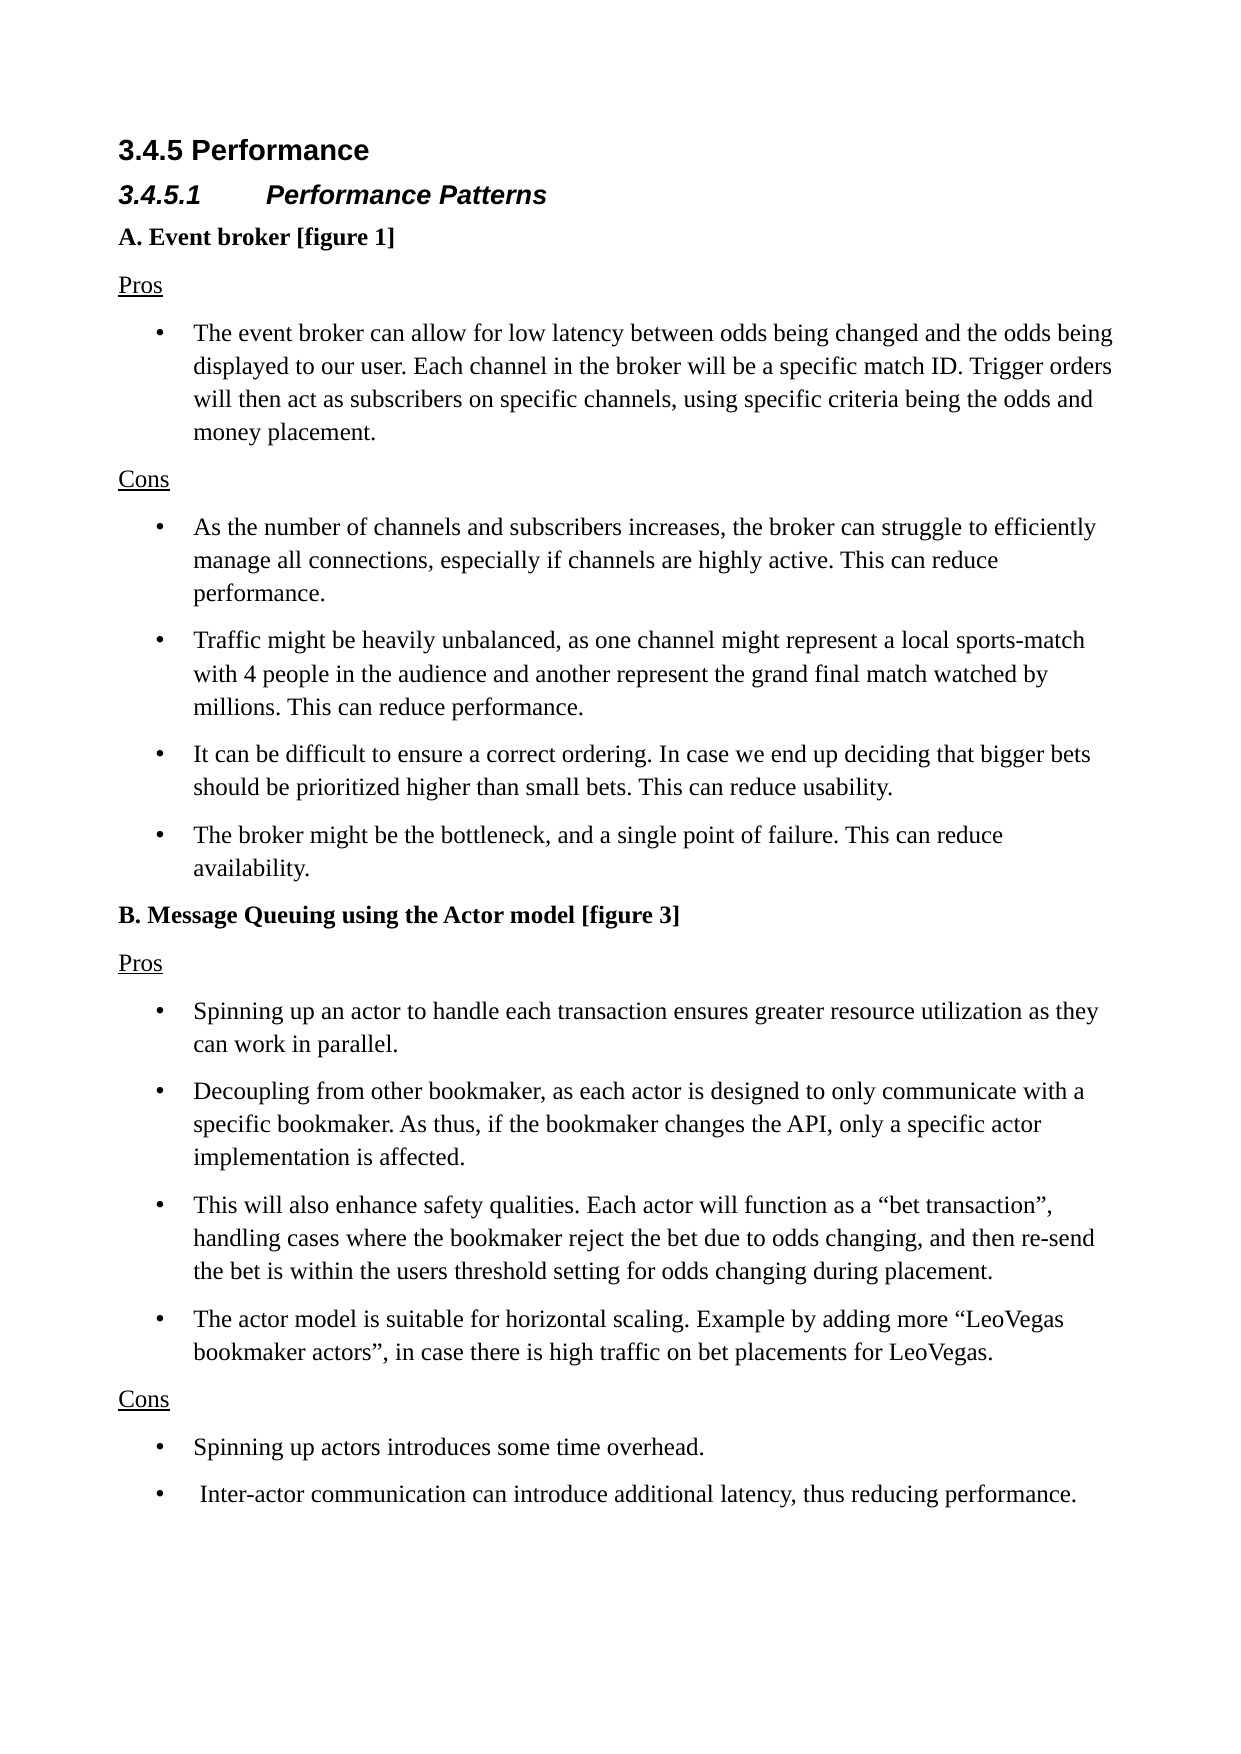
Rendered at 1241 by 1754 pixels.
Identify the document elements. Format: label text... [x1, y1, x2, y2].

list Traffic might be heavily unbalanced, as one channel might represent a local sports-match with 4 people in the audience and another represent the grand final match watched by millions. This can reduce performance. [156, 626, 1122, 720]
text A. Event broker [figure 1] [118, 222, 1122, 251]
list This will also enhance safety qualities. Each actor will function as a “bet transaction”, handling cases where the bookmaker reject the bet due to odds changing, and then re-send the bet is within the users threshold setting for odds changing during placement. [156, 1190, 1122, 1285]
list The broker might be the bottleneck, and a single point of failure. This can reduce availability. [156, 820, 1122, 882]
subtitle Performance [118, 133, 1122, 166]
text Cons [118, 1384, 1122, 1413]
list Inter-actor communication can introduce additional latency, thus reducing performance. [156, 1479, 1122, 1508]
list Decoupling from other bookmaker, as each actor is designed to only communicate with a specific bookmaker. As thus, if the bookmaker changes the API, only a specific actor implementation is affected. [156, 1076, 1122, 1171]
subtitle Performance Patterns [118, 179, 1122, 210]
list It can be difficult to ensure a correct ordering. In case we end up deciding that bigger bets should be prioritized higher than small bets. This can reduce usability. [156, 739, 1122, 801]
text Pros [118, 948, 1122, 977]
list The event broker can allow for low latency between odds being changed and the odds being displayed to our user. Each channel in the broker will be a specific match ID. Trigger orders will then act as subscribers on specific channels, using specific criteria being the odds and money placement. [156, 318, 1122, 446]
list As the number of channels and subscribers increases, the broker can struggle to efficiently manage all connections, especially if channels are highly active. This can reduce performance. [156, 512, 1122, 607]
text Cons [118, 464, 1122, 493]
text Pros [118, 270, 1122, 299]
list Spinning up actors introduces some time overhead. [156, 1432, 1122, 1461]
text B. Message Queuing using the Actor model [figure 3] [118, 901, 1122, 929]
list The actor model is suitable for horizontal scaling. Example by adding more “LeoVegas bookmaker actors”, in case there is high traffic on bet placements for LeoVegas. [156, 1304, 1122, 1365]
list Spinning up an actor to handle each transaction ensures greater resource utilization as they can work in parallel. [156, 996, 1122, 1057]
